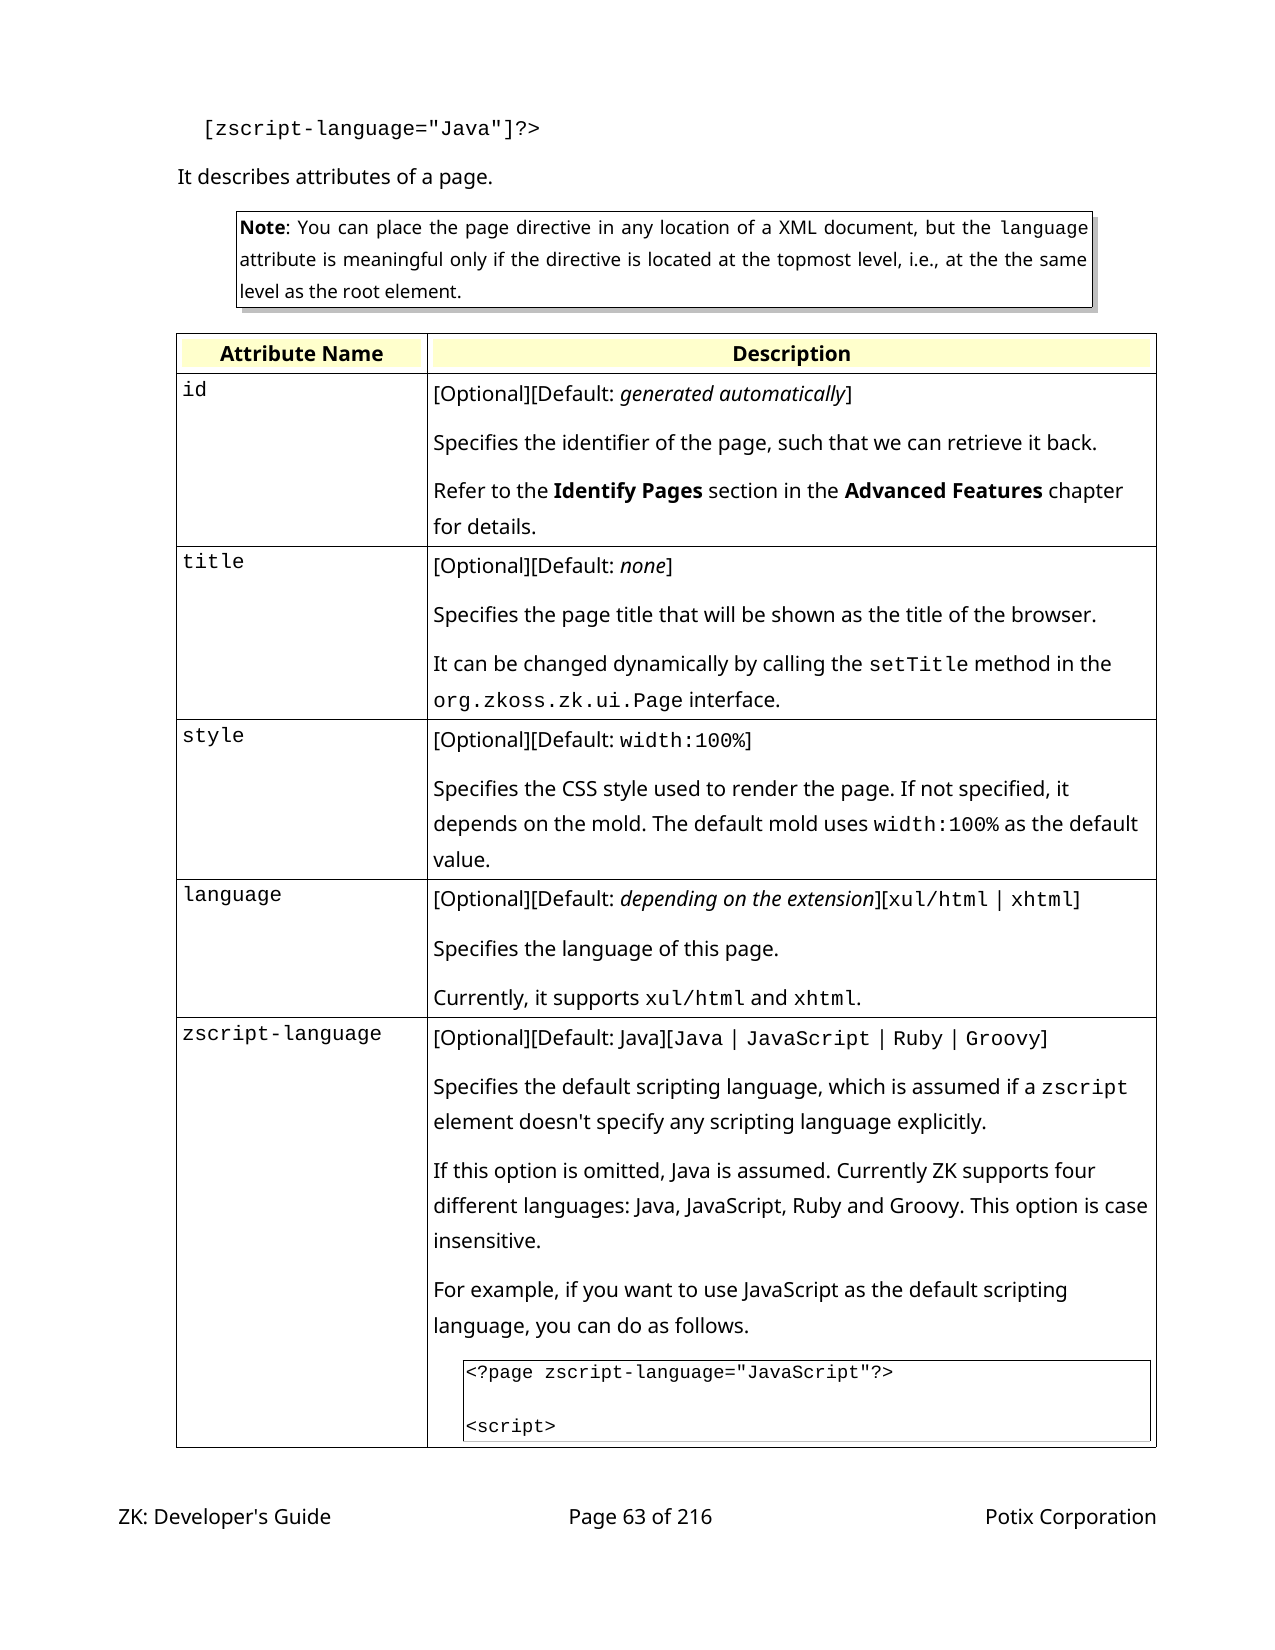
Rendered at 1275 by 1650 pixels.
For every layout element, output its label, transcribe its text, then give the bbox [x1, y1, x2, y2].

table_cell [Optional][Default: none] Specifies the page title that will be shown as the title of the browser. It can be changed dynamically by calling the setTitle method in the org.zkoss.zk.ui.Page interface. [428, 547, 1156, 719]
table_cell language [177, 880, 427, 1017]
text [zscript-language="Java"]?> [177, 118, 1157, 142]
table_cell title [177, 547, 427, 719]
table_header Description [428, 334, 1156, 373]
text Note: You can place the page directive in any location of a XML document, but the language attribute is meaningful only if the directive is located at the topmost level, i.e., at the the same level as the root element. [237, 212, 1092, 307]
table_cell [Optional][Default: depending on the extension][xul/html | xhtml] Specifies the language of this page. Currently, it supports xul/html and xhtml. [428, 880, 1156, 1017]
text It describes attributes of a page. [177, 162, 1157, 191]
table_cell id [177, 374, 427, 546]
table_cell [Optional][Default: width:100%] Specifies the CSS style used to render the page. If not specified, it depends on the mold. The default mold uses width:100% as the default value. [428, 720, 1156, 879]
table_cell [Optional][Default: Java][Java | JavaScript | Ruby | Groovy] Specifies the default scripting language, which is assumed if a zscript element doesn't specify any scripting language explicitly. If this option is omitted, Java is assumed. Currently ZK supports four different languages: Java, JavaScript, Ruby and Groovy. This option is case insensitive. For example, if you want to use JavaScript as the default scripting language, you can do as follows. <?page zscript-language="JavaScript"?> <script> [428, 1018, 1156, 1447]
table_cell [Optional][Default: generated automatically] Specifies the identifier of the page, such that we can retrieve it back. Refer to the Identify Pages section in the Advanced Features chapter for details. [428, 374, 1156, 546]
table_cell zscript-language [177, 1018, 427, 1447]
table_header Attribute Name [177, 334, 427, 373]
table_cell style [177, 720, 427, 879]
